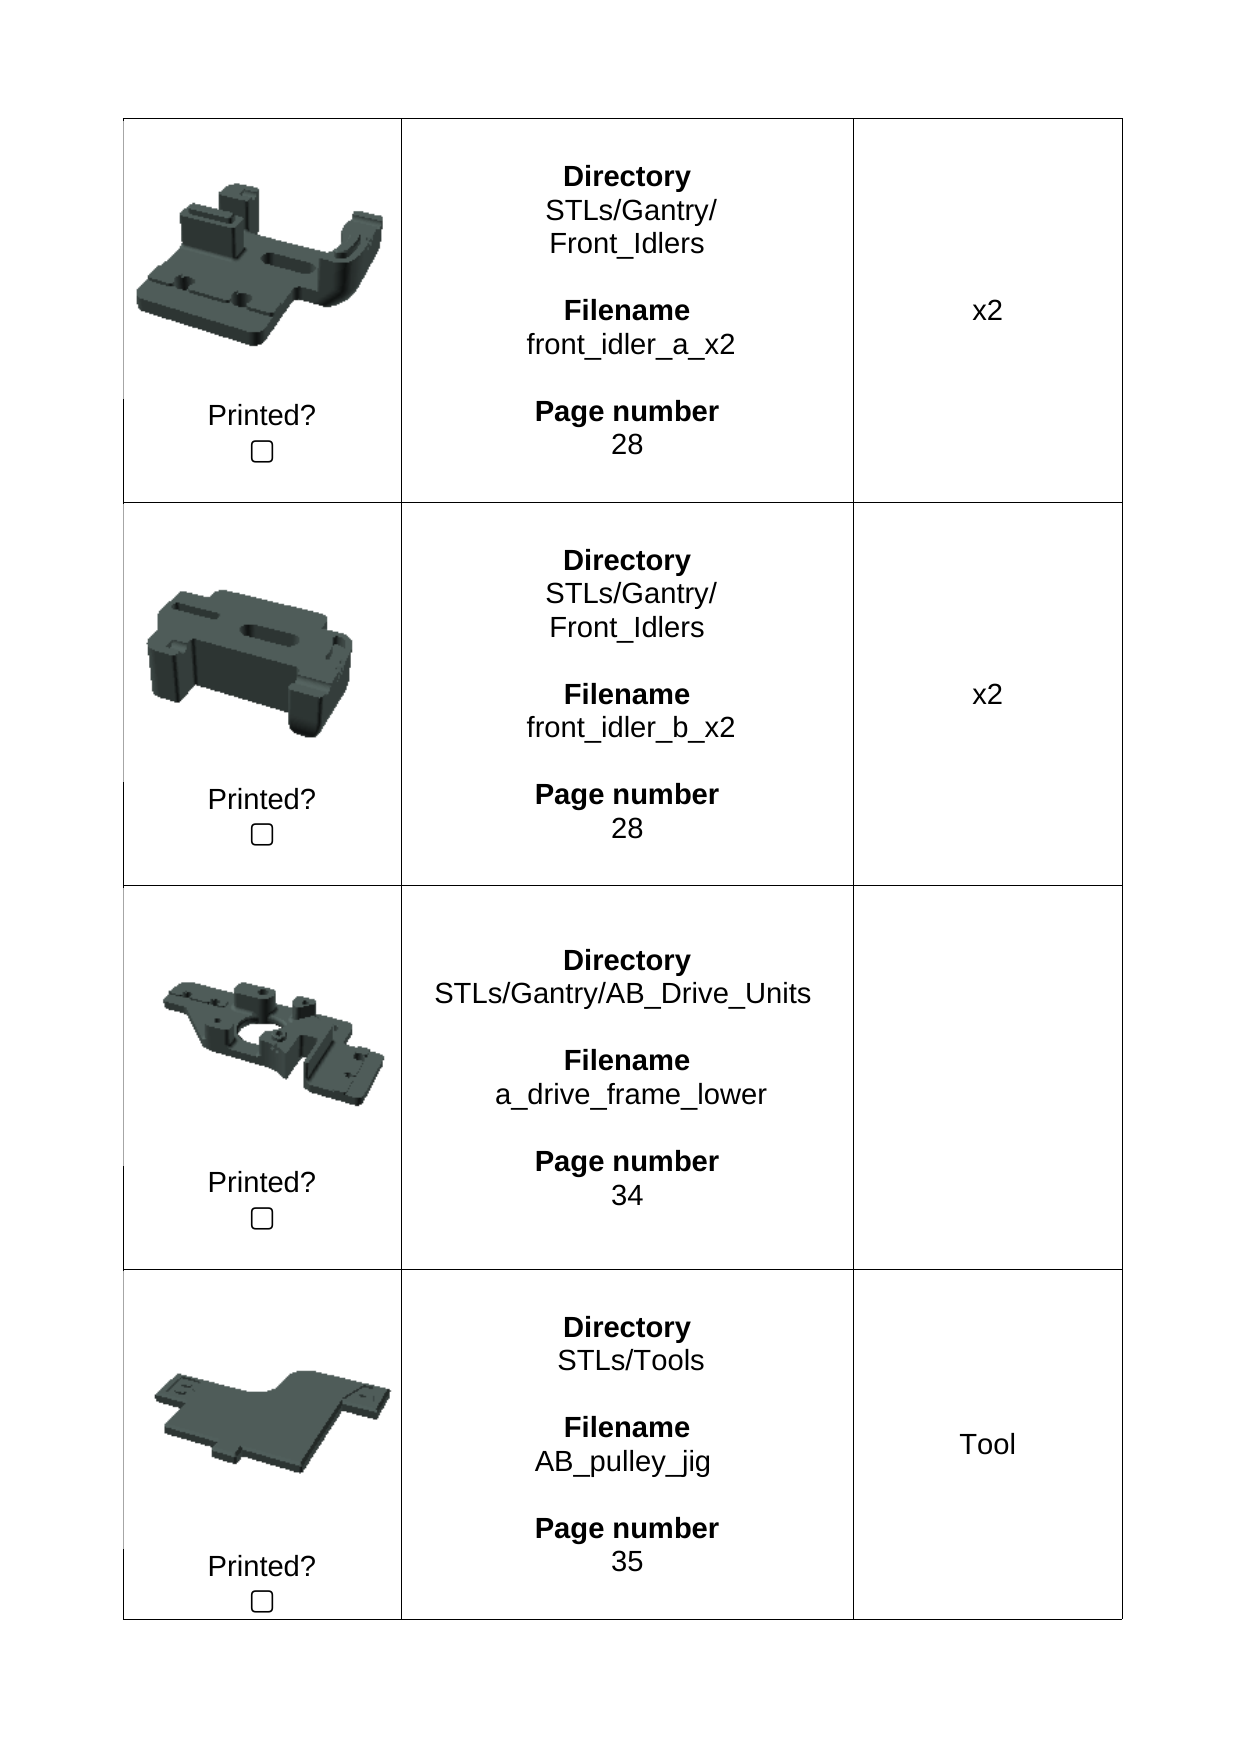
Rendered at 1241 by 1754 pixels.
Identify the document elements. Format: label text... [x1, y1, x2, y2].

picture [123, 1271, 401, 1549]
table_cell x2 [854, 119, 1122, 502]
table_cell Printed? ▢ [124, 1166, 401, 1269]
table_cell Tool [854, 1270, 1122, 1619]
table_cell [854, 886, 1122, 1269]
picture [123, 504, 401, 782]
table_cell Printed? ▢ [124, 782, 401, 885]
table_cell Printed? ▢ [124, 1549, 401, 1619]
picture [123, 121, 401, 399]
table_cell x2 [854, 503, 1122, 885]
table_cell Directory STLs/Gantry/ Front_Idlers Filename front_idler_b_x2 Page number 28 [402, 503, 853, 885]
table_cell Printed? ▢ [124, 399, 401, 502]
table_cell Directory STLs/Tools Filename AB_pulley_jig Page number 35 [402, 1270, 853, 1619]
picture [123, 888, 401, 1166]
table_cell Directory STLs/Gantry/ Front_Idlers Filename front_idler_a_x2 Page number 28 [402, 119, 853, 502]
table_cell Directory STLs/Gantry/AB_Drive_Units Filename a_drive_frame_lower Page number 34 [402, 886, 853, 1269]
